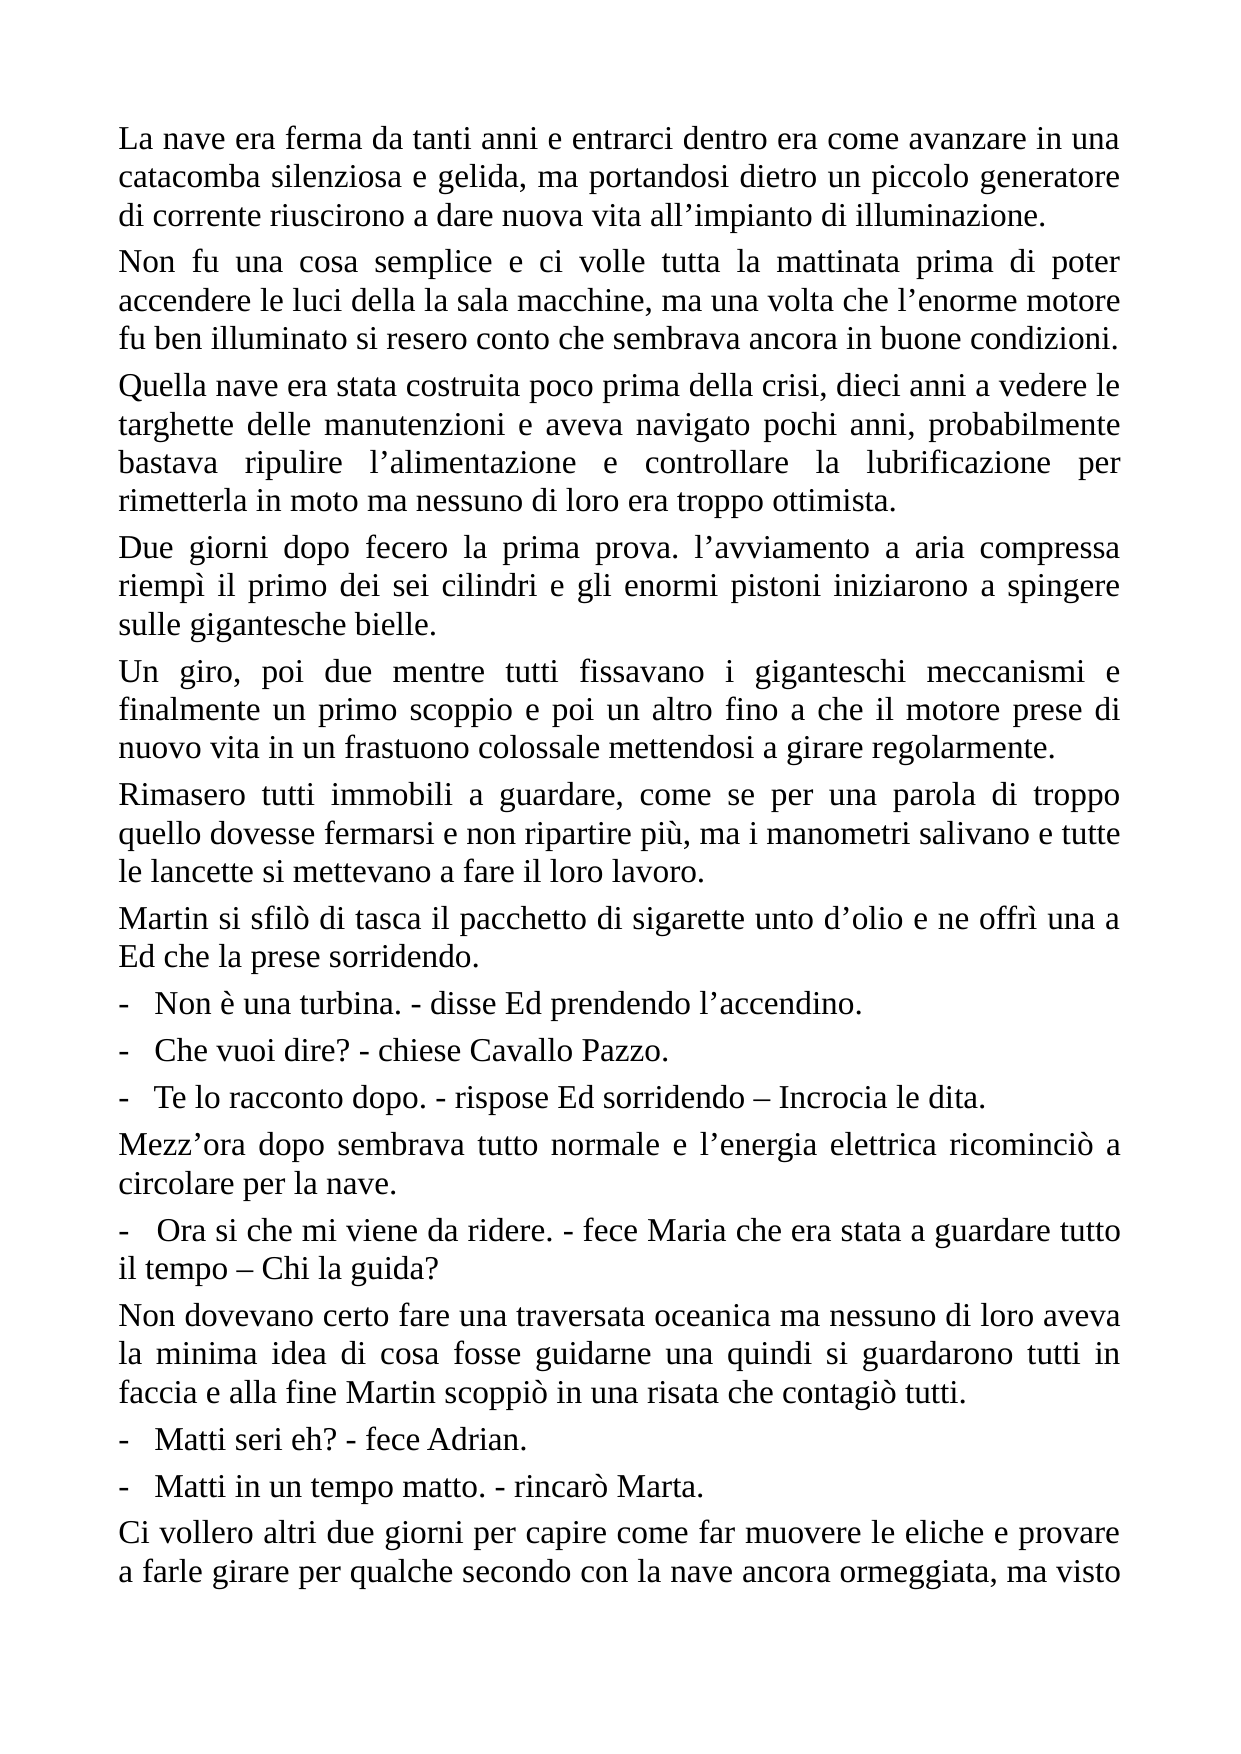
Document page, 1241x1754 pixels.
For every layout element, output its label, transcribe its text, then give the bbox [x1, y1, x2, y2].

text - Che vuoi dire? - chiese Cavallo Pazzo. [118, 1031, 1122, 1069]
text Non dovevano certo fare una traversata oceanica ma nessuno di loro aveva la minima idea di cosa fosse guidarne una quindi si guardarono tutti in faccia e alla fine Martin scoppiò in una risata che contagiò tutti. [118, 1295, 1122, 1410]
text - Matti seri eh? - fece Adrian. [118, 1419, 1122, 1457]
text Due giorni dopo fecero la prima prova. l’avviamento a aria compressa riempì il primo dei sei cilindri e gli enormi pistoni iniziarono a spingere sulle gigantesche bielle. [118, 527, 1122, 642]
text - Te lo racconto dopo. - rispose Ed sorridendo – Incrocia le dita. [118, 1078, 1122, 1116]
text - Ora si che mi viene da ridere. - fece Maria che era stata a guardare tutto il tempo – Chi la guida? [118, 1210, 1122, 1287]
text Rimasero tutti immobili a guardare, come se per una parola di troppo quello dovesse fermarsi e non ripartire più, ma i manometri salivano e tutte le lancette si mettevano a fare il loro lavoro. [118, 775, 1122, 890]
text Mezz’ora dopo sembrava tutto normale e l’energia elettrica ricominciò a circolare per la nave. [118, 1124, 1122, 1201]
text - Matti in un tempo matto. - rincarò Marta. [118, 1466, 1122, 1504]
text Ci vollero altri due giorni per capire come far muovere le eliche e provare a farle girare per qualche secondo con la nave ancora ormeggiata, ma visto [118, 1513, 1122, 1589]
text Non fu una cosa semplice e ci volle tutta la mattinata prima di poter accendere le luci della la sala macchine, ma una volta che l’enorme motore fu ben illuminato si resero conto che sembrava ancora in buone condizioni. [118, 242, 1122, 357]
text La nave era ferma da tanti anni e entrarci dentro era come avanzare in una catacomba silenziosa e gelida, ma portandosi dietro un piccolo generatore di corrente riuscirono a dare nuova vita all’impianto di illuminazione. [118, 118, 1122, 233]
text Quella nave era stata costruita poco prima della crisi, dieci anni a vedere le targhette delle manutenzioni e aveva navigato pochi anni, probabilmente bastava ripulire l’alimentazione e controllare la lubrificazione per rimetterla in moto ma nessuno di loro era troppo ottimista. [118, 365, 1122, 519]
text Martin si sfilò di tasca il pacchetto di sigarette unto d’olio e ne offrì una a Ed che la prese sorridendo. [118, 898, 1122, 975]
text Un giro, poi due mentre tutti fissavano i giganteschi meccanismi e finalmente un primo scoppio e poi un altro fino a che il motore prese di nuovo vita in un frastuono colossale mettendosi a girare regolarmente. [118, 651, 1122, 766]
text - Non è una turbina. - disse Ed prendendo l’accendino. [118, 984, 1122, 1022]
